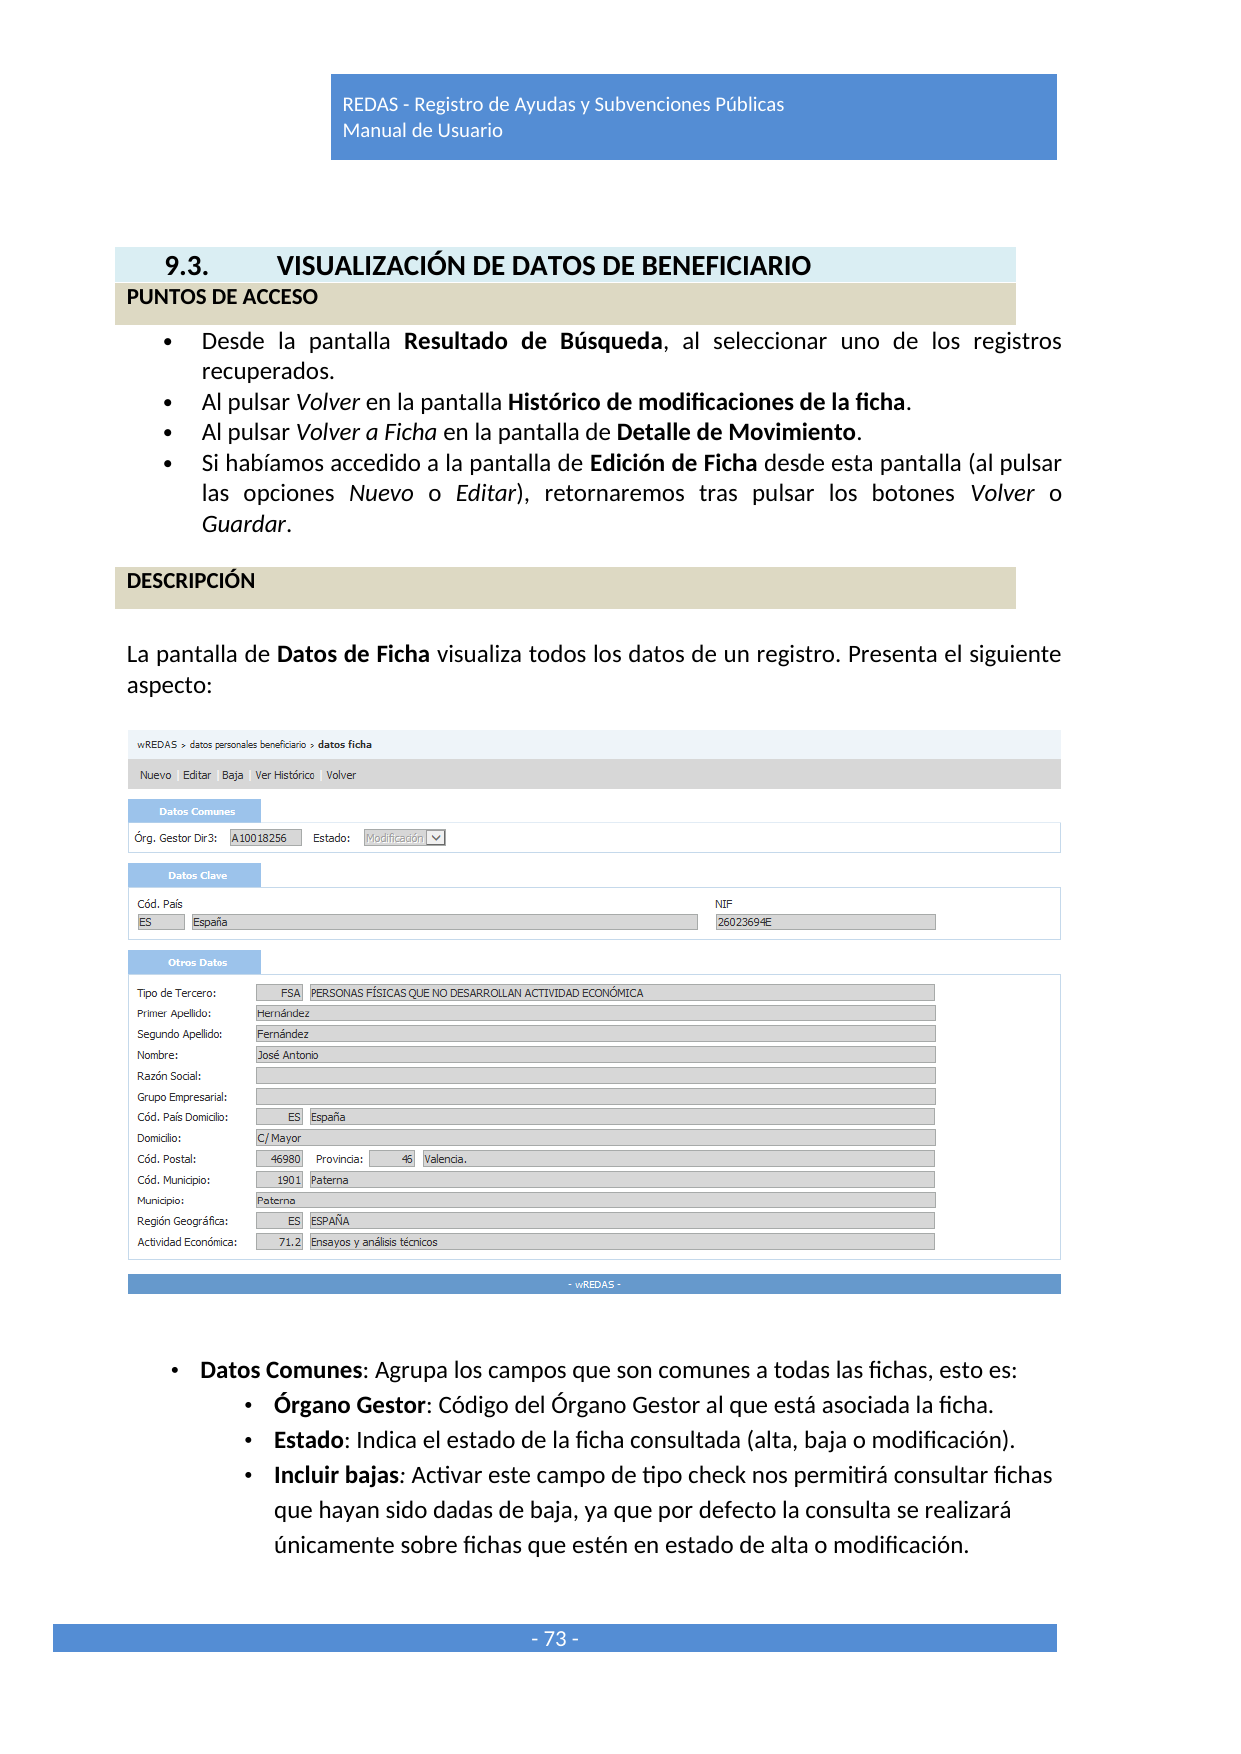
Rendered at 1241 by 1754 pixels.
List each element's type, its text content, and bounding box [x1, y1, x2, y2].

table_header VISUALIZACIÓN DE DATOS DE BENEFICIARIO [115, 247, 1016, 282]
list Desde la pantalla Resultado de Búsqueda, al seleccionar uno de los registros recuperados. [164, 325, 1062, 386]
text La pantalla de Datos de Ficha visualiza todos los datos de un registro. Presenta el siguiente aspecto: [127, 638, 1062, 699]
list Datos Comunes: Agrupa los campos que son comunes a todas las fichas, esto es: [171, 1354, 1062, 1385]
picture [126, 728, 1063, 1295]
list Al pulsar Volver a Ficha en la pantalla de Detalle de Movimiento. [164, 417, 1062, 447]
table_cell PUNTOS DE ACCESO [115, 283, 1016, 325]
list Estado: Indica el estado de la ficha consultada (alta, baja o modificación). [244, 1424, 1062, 1455]
list Al pulsar Volver en la pantalla Histórico de modificaciones de la ficha. [164, 386, 1062, 417]
list Si habíamos accedido a la pantalla de Edición de Ficha desde esta pantalla (al pulsar las opciones Nuevo o Editar), retornaremos tras pulsar los botones Volver o Guardar. [164, 447, 1062, 539]
list Incluir bajas: Activar este campo de tipo check nos permitirá consultar fichas que hayan sido dadas de baja, ya que por defecto la consulta se realizará únicamente sobre fichas que estén en estado de alta o modificación. [244, 1459, 1062, 1560]
list Órgano Gestor: Código del Órgano Gestor al que está asociada la ficha. [244, 1389, 1062, 1420]
table_header DESCRIPCIÓN [115, 567, 1016, 609]
